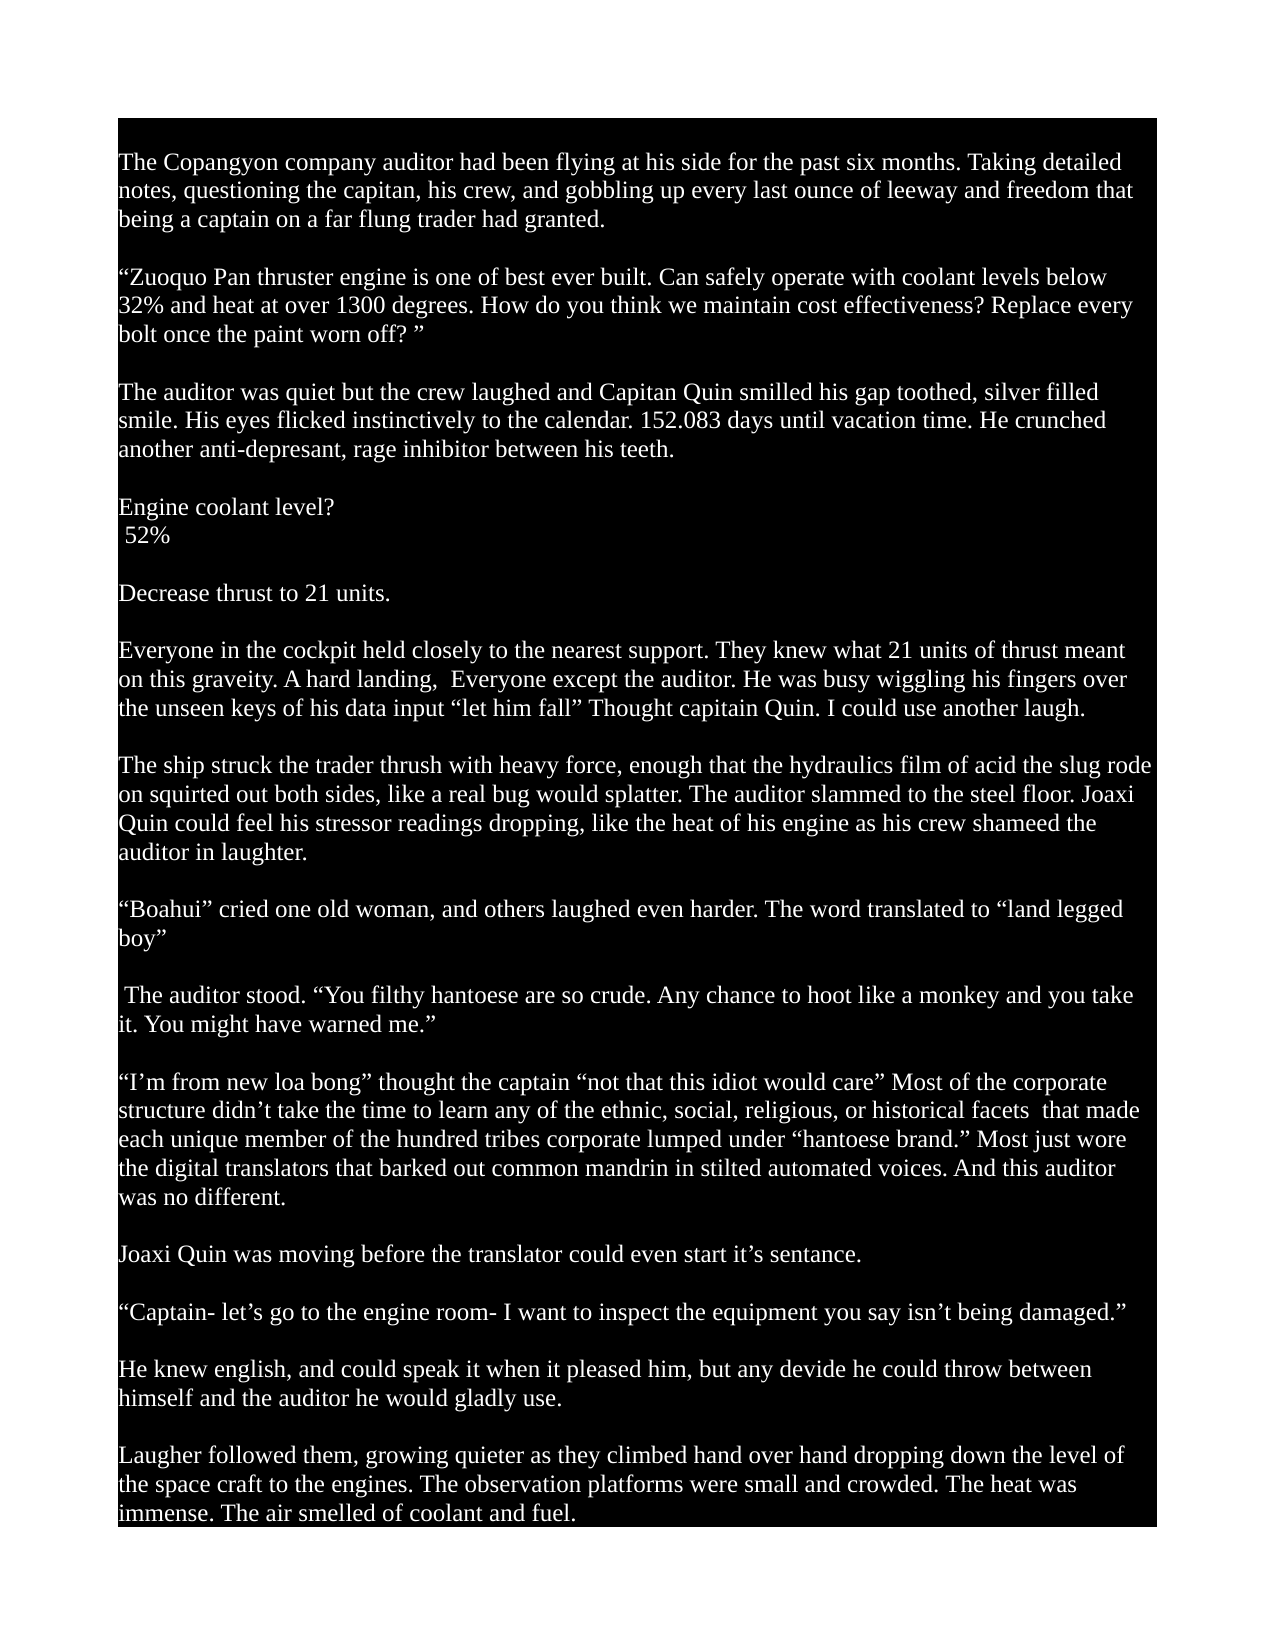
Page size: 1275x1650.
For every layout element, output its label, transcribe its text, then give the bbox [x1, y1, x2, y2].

text Engine coolant level? [118, 492, 1157, 521]
text 52% [118, 521, 1157, 549]
text Decrease thrust to 21 units. [118, 578, 1157, 607]
text “Boahui” cried one old woman, and others laughed even harder. The word translated to “land legged boy” [118, 894, 1157, 952]
text Everyone in the cockpit held closely to the nearest support. They knew what 21 units of thrust meant on this graveity. A hard landing, Everyone except the auditor. He was busy wiggling his fingers over the unseen keys of his data input “let him fall” Thought capitain Quin. I could use another laugh. [118, 636, 1157, 722]
text He knew english, and could speak it when it pleased him, but any devide he could throw between himself and the auditor he would gladly use. [118, 1354, 1157, 1412]
text “Captain- let’s go to the engine room- I want to inspect the equipment you say isn’t being damaged.” [118, 1297, 1157, 1326]
text “I’m from new loa bong” thought the captain “not that this idiot would care” Most of the corporate structure didn’t take the time to learn any of the ethnic, social, religious, or historical facets that made each unique member of the hundred tribes corporate lumped under “hantoese brand.” Most just wore the digital translators that barked out common mandrin in stilted automated voices. And this auditor was no different. [118, 1067, 1157, 1211]
text “Zuoquo Pan thruster engine is one of best ever built. Can safely operate with coolant levels below 32% and heat at over 1300 degrees. How do you think we maintain cost effectiveness? Replace every bolt once the paint worn off? ” [118, 262, 1157, 348]
text Joaxi Quin was moving before the translator could even start it’s sentance. [118, 1239, 1157, 1268]
text The Copangyon company auditor had been flying at his side for the past six months. Taking detailed notes, questioning the capitan, his crew, and gobbling up every last ounce of leeway and freedom that being a captain on a far flung trader had granted. [118, 147, 1157, 233]
text The ship struck the trader thrush with heavy force, enough that the hydraulics film of acid the slug rode on squirted out both sides, like a real bug would splatter. The auditor slammed to the steel floor. Joaxi Quin could feel his stressor readings dropping, like the heat of his engine as his crew shameed the auditor in laughter. [118, 751, 1157, 866]
text The auditor was quiet but the crew laughed and Capitan Quin smilled his gap toothed, silver filled smile. His eyes flicked instinctively to the calendar. 152.083 days until vacation time. He crunched another anti-depresant, rage inhibitor between his teeth. [118, 377, 1157, 463]
text Laugher followed them, growing quieter as they climbed hand over hand dropping down the level of the space craft to the engines. The observation platforms were small and crowded. The heat was immense. The air smelled of coolant and fuel. [118, 1441, 1157, 1527]
text The auditor stood. “You filthy hantoese are so crude. Any chance to hoot like a monkey and you take it. You might have warned me.” [118, 981, 1157, 1038]
